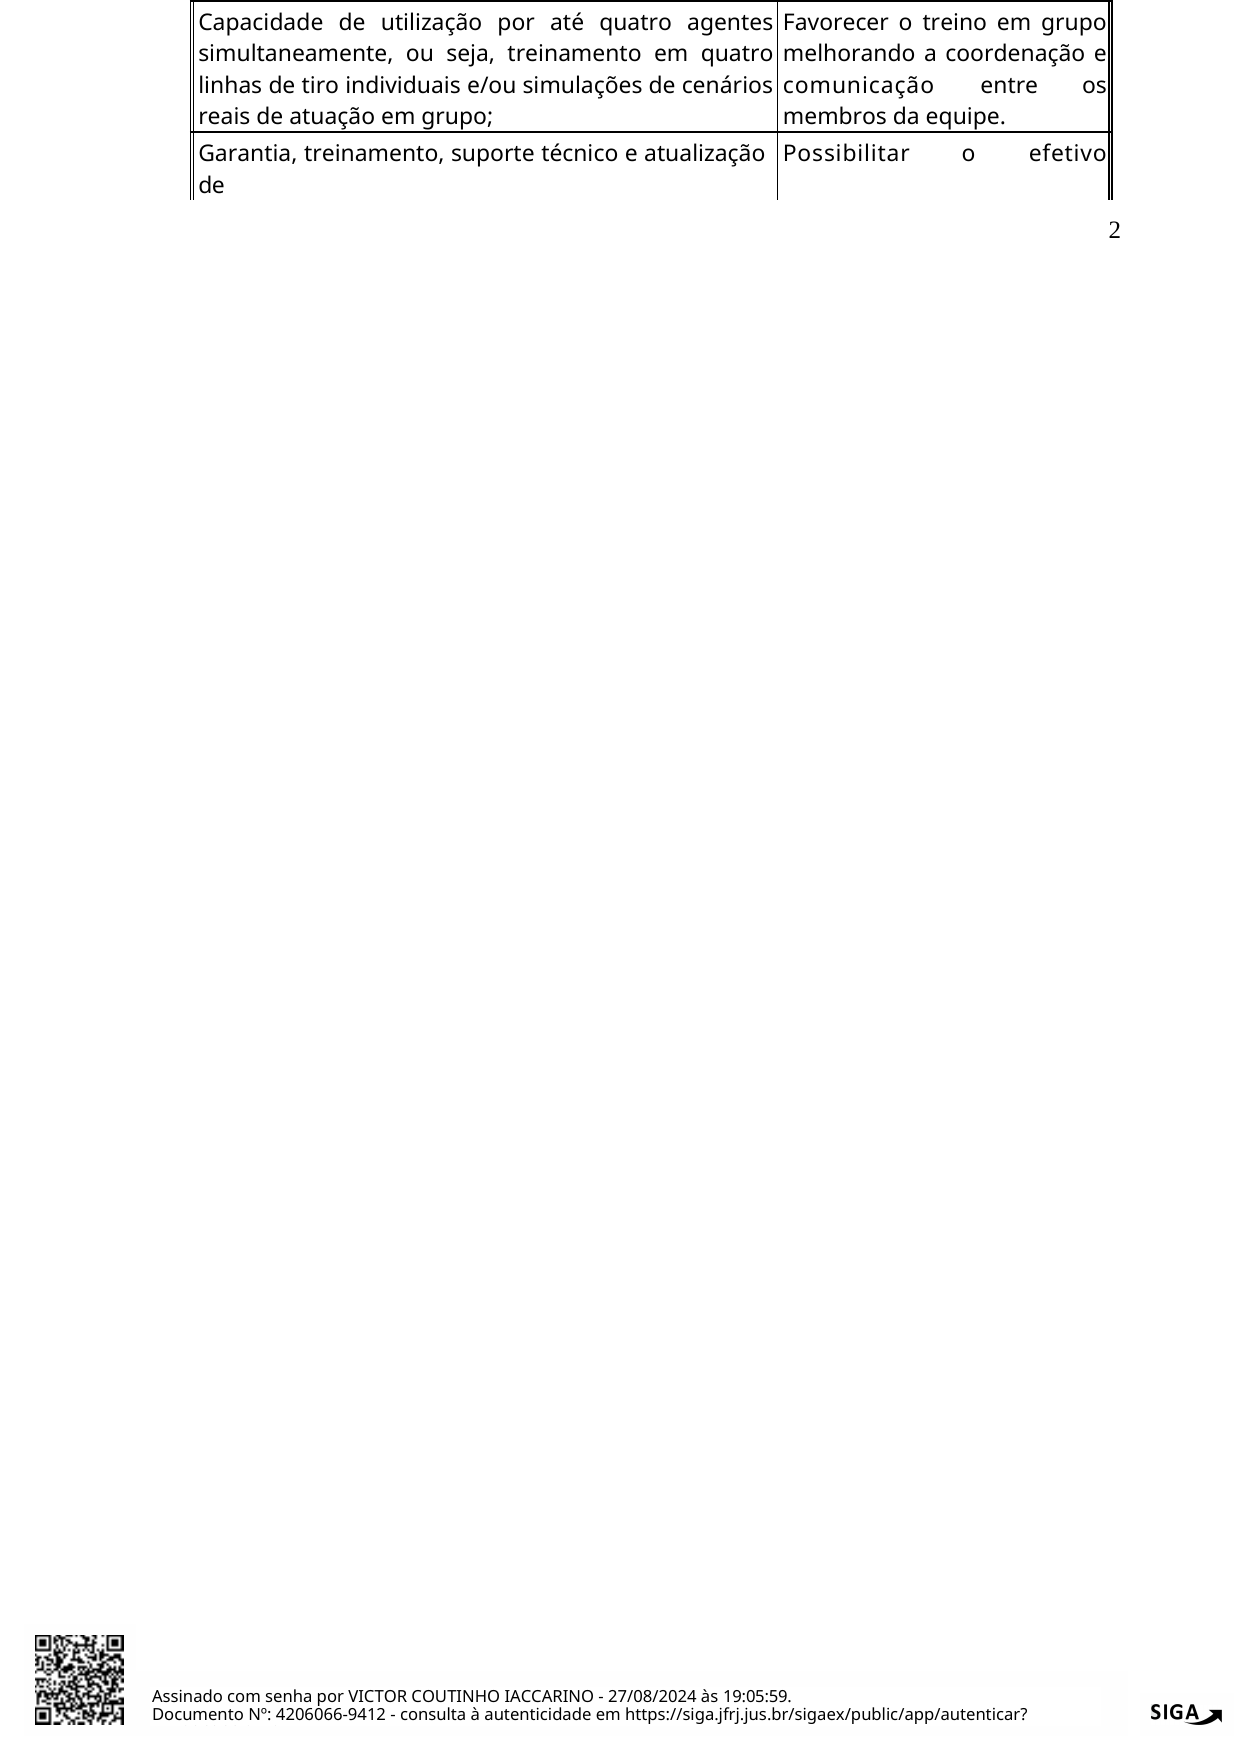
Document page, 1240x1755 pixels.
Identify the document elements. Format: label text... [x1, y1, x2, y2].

table_cell Possibilitar o efetivo [778, 133, 1108, 200]
table_cell Capacidade de utilização por até quatro agentes simultaneamente, ou seja, treinamento em quatro linhas de tiro individuais e/ou simulações de cenários reais de atuação em grupo; [194, 2, 777, 131]
table_cell Favorecer o treino em grupo melhorando a coordenação e comunicação entre os membros da equipe. [778, 2, 1108, 131]
text 2 [131, 215, 1122, 244]
table_cell Garantia, treinamento, suporte técnico e atualização de [194, 133, 777, 200]
